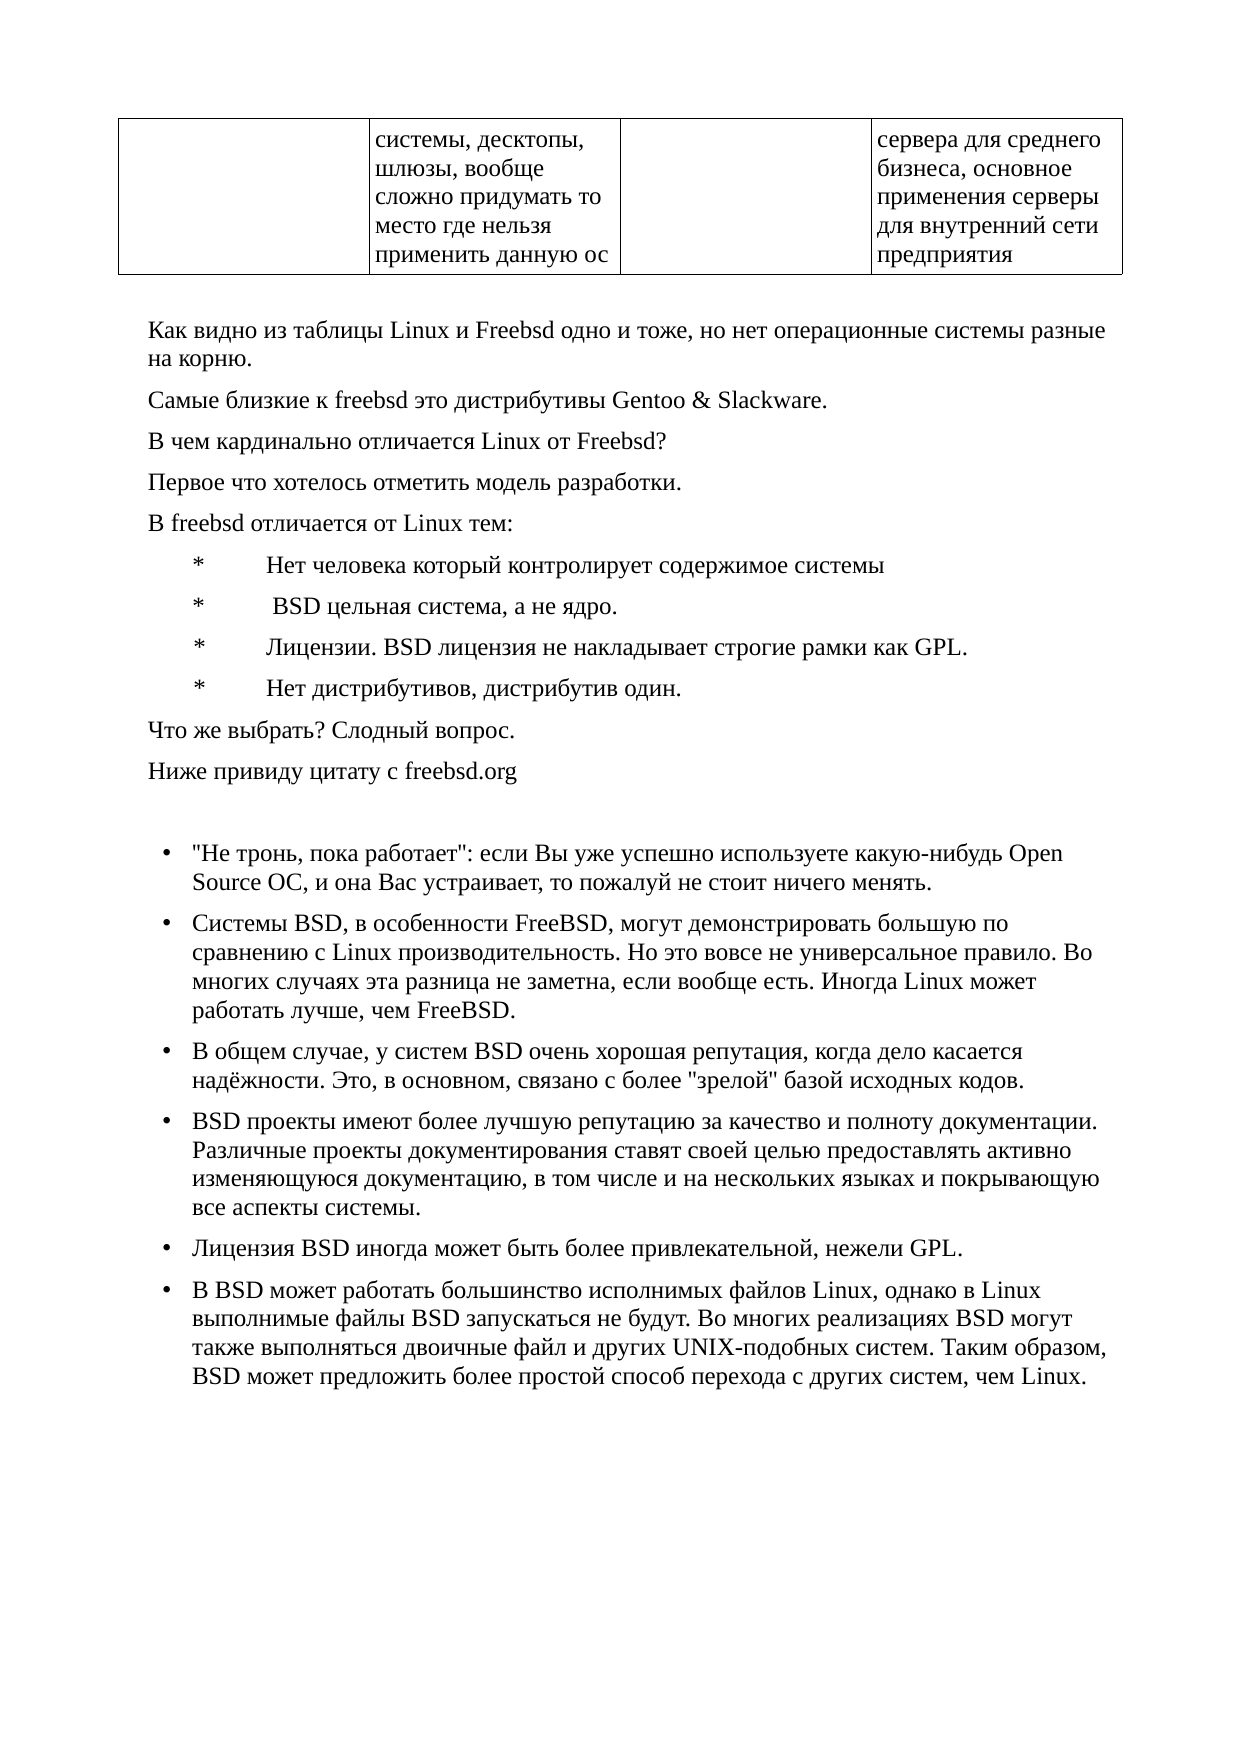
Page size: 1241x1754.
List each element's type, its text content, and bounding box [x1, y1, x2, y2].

table_cell [119, 119, 369, 273]
list * Нет дистрибутивов, дистрибутив один. [156, 673, 1122, 702]
text В freebsd отличается от Linux тем: [148, 508, 1122, 537]
text Ниже привиду цитату с freebsd.org [148, 756, 1122, 785]
table_cell системы, десктопы, шлюзы, вообще сложно придумать то место где нельзя применить данную ос [370, 119, 620, 273]
text Первое что хотелось отметить модель разработки. [148, 467, 1122, 496]
table_cell сервера для среднего бизнеса, основное применения серверы для внутренний сети предприятия [872, 119, 1122, 273]
list Лицензия BSD иногда может быть более привлекательной, нежели GPL. [162, 1233, 1122, 1262]
table_cell [621, 119, 871, 273]
text Что же выбрать? Слодный вопрос. [148, 715, 1122, 743]
text Как видно из таблицы Linux и Freebsd одно и тоже, но нет операционные системы разные на корню. [148, 315, 1122, 372]
list BSD проекты имеют более лучшую репутацию за качество и полноту документации. Различные проекты документирования ставят своей целью предоставлять активно изменяющуюся документацию, в том числе и на нескольких языках и покрывающую все аспекты системы. [162, 1106, 1122, 1221]
text Самые близкие к freebsd это дистрибутивы Gentoo & Slackware. [148, 385, 1122, 413]
text * Нет человека который контролирует содержимое системы [118, 550, 1122, 578]
list Системы BSD, в особенности FreeBSD, могут демонстрировать большую по сравнению с Linux производительность. Но это вовсе не универсальное правило. Во многих случаях эта разница не заметна, если вообще есть. Иногда Linux может работать лучше, чем FreeBSD. [162, 908, 1122, 1023]
list * Лицензии. BSD лицензия не накладывает строгие рамки как GPL. [156, 632, 1122, 661]
list В общем случае, у систем BSD очень хорошая репутация, когда дело касается надёжности. Это, в основном, связано с более ''зрелой'' базой исходных кодов. [162, 1036, 1122, 1093]
list В BSD может работать большинство исполнимых файлов Linux, однако в Linux выполнимые файлы BSD запускаться не будут. Во многих реализациях BSD могут также выполняться двоичные файл и других UNIX-подобных систем. Таким образом, BSD может предложить более простой способ перехода с других систем, чем Linux. [162, 1275, 1122, 1390]
text В чем кардинально отличается Linux от Freebsd? [148, 426, 1122, 455]
text * BSD цельная система, а не ядро. [118, 591, 1122, 620]
list ''Не тронь, пока работает'': если Вы уже успешно используете какую-нибудь Open Source ОС, и она Вас устраивает, то пожалуй не стоит ничего менять. [162, 838, 1122, 896]
